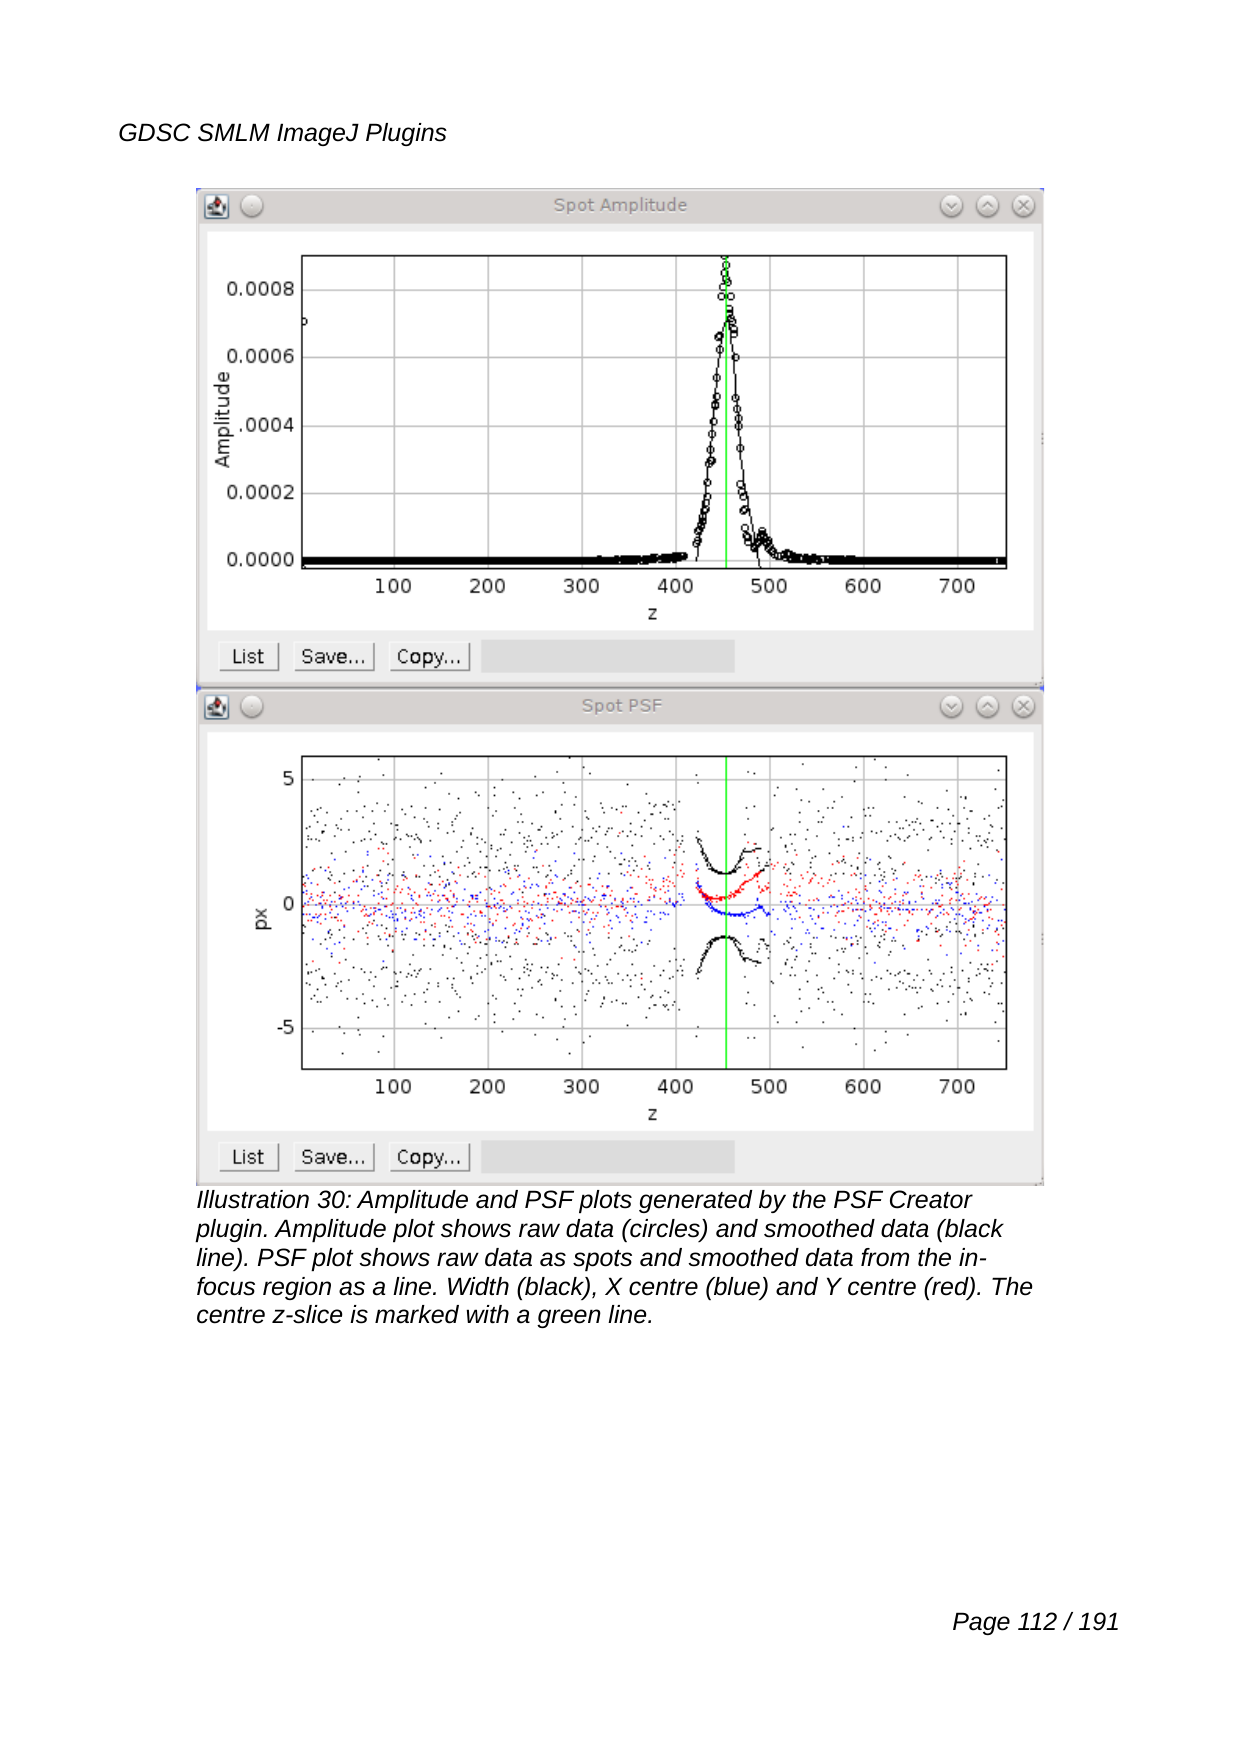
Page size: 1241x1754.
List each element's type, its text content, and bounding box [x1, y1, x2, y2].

picture [196, 188, 1045, 1186]
text Illustration 30: Amplitude and PSF plots generated by the PSF Creator plugin. Amplitude plot shows raw data (circles) and smoothed data (black line). PSF plot shows raw data as spots and smoothed data from the in-focus region as a line. Width (black), X centre (blue) and Y centre (red). The centre z-slice is marked with a green line. [196, 1186, 1044, 1329]
